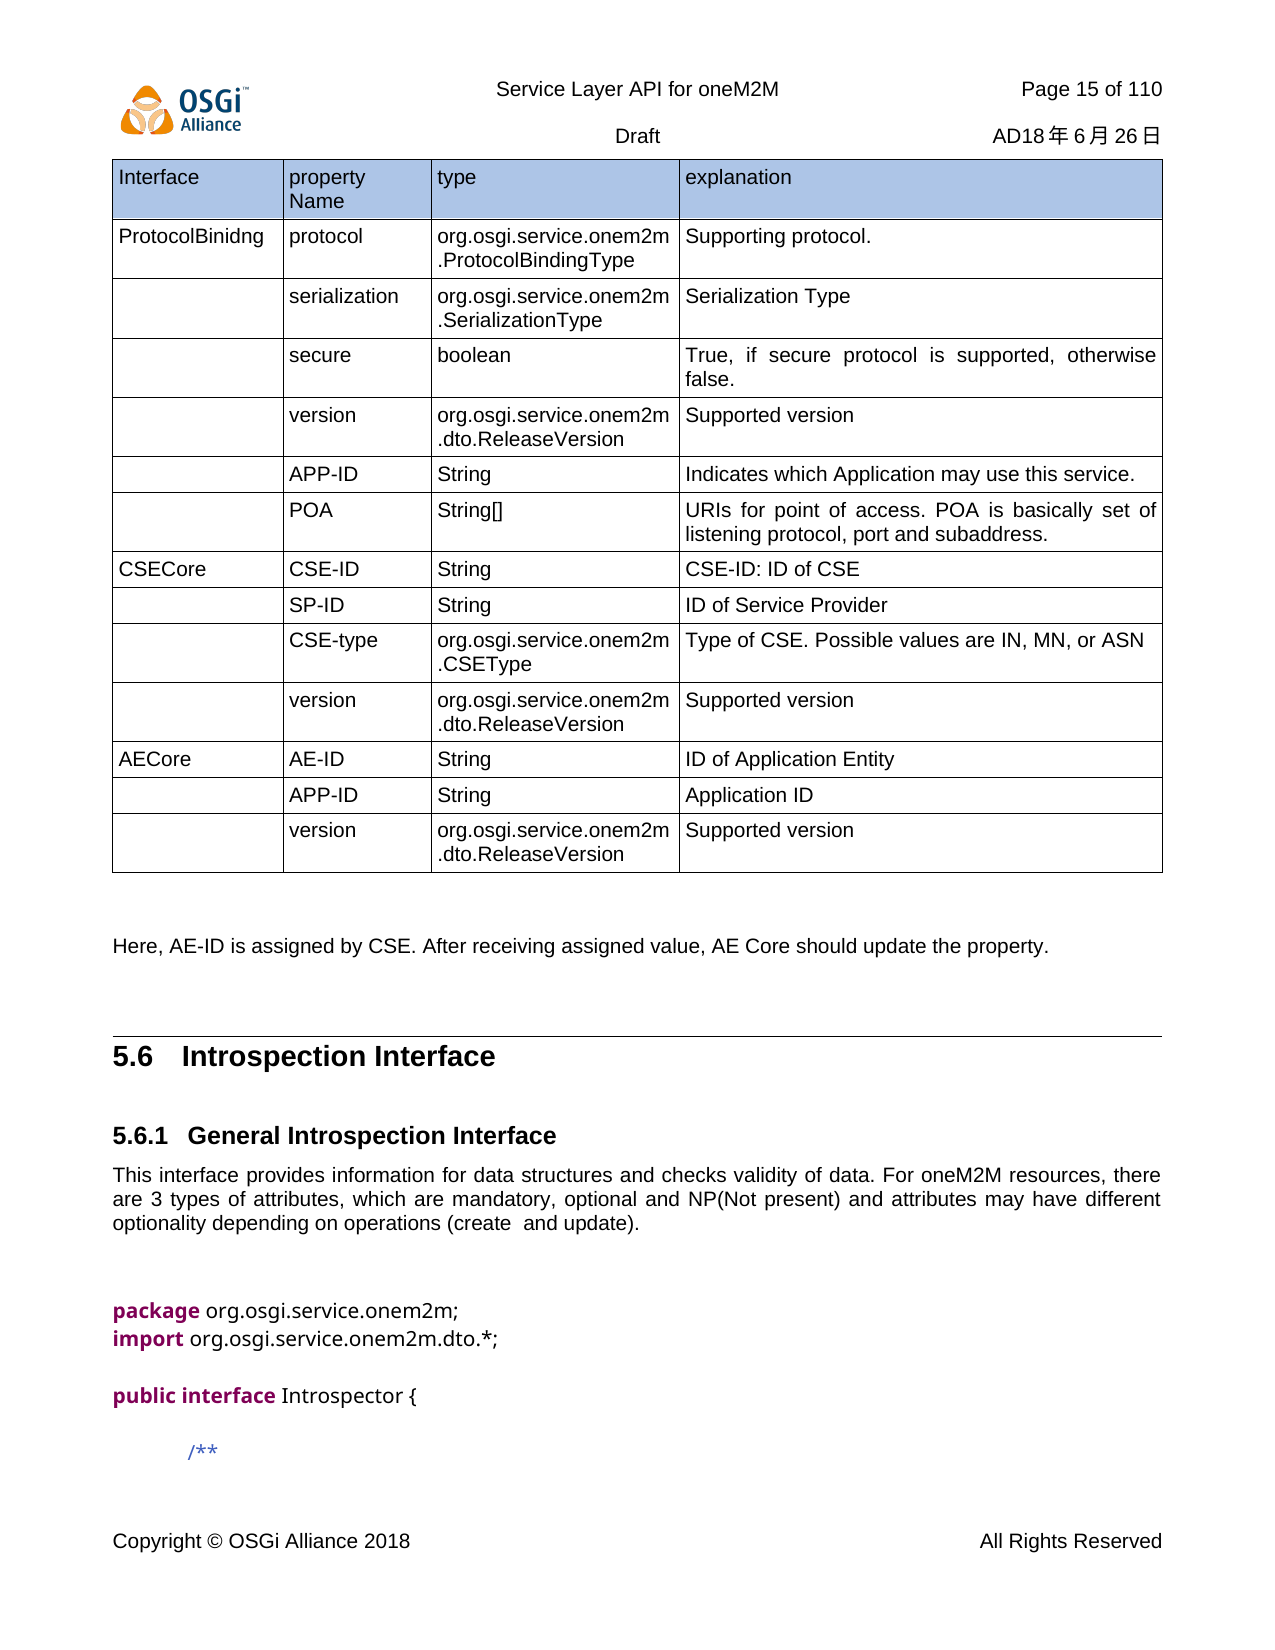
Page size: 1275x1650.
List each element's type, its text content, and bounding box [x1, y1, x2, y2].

table_cell [113, 588, 283, 622]
table_cell org.osgi.service.onem2m.SerializationType [432, 279, 679, 337]
table_cell [113, 457, 283, 492]
table_cell [113, 339, 283, 397]
text Here, AE-ID is assigned by CSE. After receiving assigned value, AE Core should update the property. [112, 933, 1162, 957]
table_cell AECore [113, 742, 283, 777]
subtitle General Introspection Interface [112, 1121, 1162, 1150]
table_cell Serialization Type [680, 279, 1162, 337]
table_cell protocol [284, 220, 431, 278]
table_cell Supported version [680, 814, 1162, 872]
table_cell URIs for point of access. POA is basically set of listening protocol, port and subaddress. [680, 493, 1162, 551]
table_cell Indicates which Application may use this service. [680, 457, 1162, 492]
table_cell [113, 814, 283, 872]
table_cell [113, 624, 283, 682]
table_cell CSE-ID [284, 552, 431, 587]
table_cell version [284, 683, 431, 741]
table_cell CSECore [113, 552, 283, 587]
text public interface Introspector { [112, 1381, 1162, 1409]
text This interface provides information for data structures and checks validity of data. For oneM2M resources, there are 3 types of attributes, which are mandatory, optional and NP(Not present) and attributes may have different optionality depending on operations (create and update). [112, 1162, 1162, 1234]
table_cell ID of Service Provider [680, 588, 1162, 622]
subtitle Introspection Interface [112, 1037, 1162, 1072]
table_cell String [432, 742, 679, 777]
table_cell [113, 279, 283, 337]
table_cell String [432, 778, 679, 812]
table_cell [113, 493, 283, 551]
table_cell APP-ID [284, 457, 431, 492]
table_cell String [432, 588, 679, 622]
table_cell org.osgi.service.onem2m.CSEType [432, 624, 679, 682]
table_cell Type of CSE. Possible values are IN, MN, or ASN [680, 624, 1162, 682]
text package org.osgi.service.onem2m; [112, 1296, 1162, 1324]
table_cell Application ID [680, 778, 1162, 812]
table_cell String [432, 552, 679, 587]
table_header type [432, 160, 679, 218]
table_cell version [284, 398, 431, 456]
table_cell serialization [284, 279, 431, 337]
table_header property Name [284, 160, 431, 218]
table_cell CSE-type [284, 624, 431, 682]
table_cell org.osgi.service.onem2m.dto.ReleaseVersion [432, 683, 679, 741]
table_cell [113, 683, 283, 741]
table_cell org.osgi.service.onem2m.dto.ReleaseVersion [432, 398, 679, 456]
picture [113, 78, 257, 142]
table_cell APP-ID [284, 778, 431, 812]
table_cell org.osgi.service.onem2m.dto.ReleaseVersion [432, 814, 679, 872]
table_cell ID of Application Entity [680, 742, 1162, 777]
table_cell AE-ID [284, 742, 431, 777]
table_cell org.osgi.service.onem2m.ProtocolBindingType [432, 220, 679, 278]
table_cell String[] [432, 493, 679, 551]
table_cell [113, 778, 283, 812]
table_cell String [432, 457, 679, 492]
table_cell True, if secure protocol is supported, otherwise false. [680, 339, 1162, 397]
table_cell POA [284, 493, 431, 551]
table_cell version [284, 814, 431, 872]
table_cell Supporting protocol. [680, 220, 1162, 278]
table_cell SP-ID [284, 588, 431, 622]
table_cell Supported version [680, 398, 1162, 456]
table_cell Supported version [680, 683, 1162, 741]
table_cell boolean [432, 339, 679, 397]
table_header Interface [113, 160, 283, 218]
table_header explanation [680, 160, 1162, 218]
text import org.osgi.service.onem2m.dto.*; [112, 1324, 1162, 1353]
text /** [112, 1438, 1162, 1466]
table_cell CSE-ID: ID of CSE [680, 552, 1162, 587]
table_cell [113, 398, 283, 456]
table_cell secure [284, 339, 431, 397]
table_cell ProtocolBinidng [113, 220, 283, 278]
